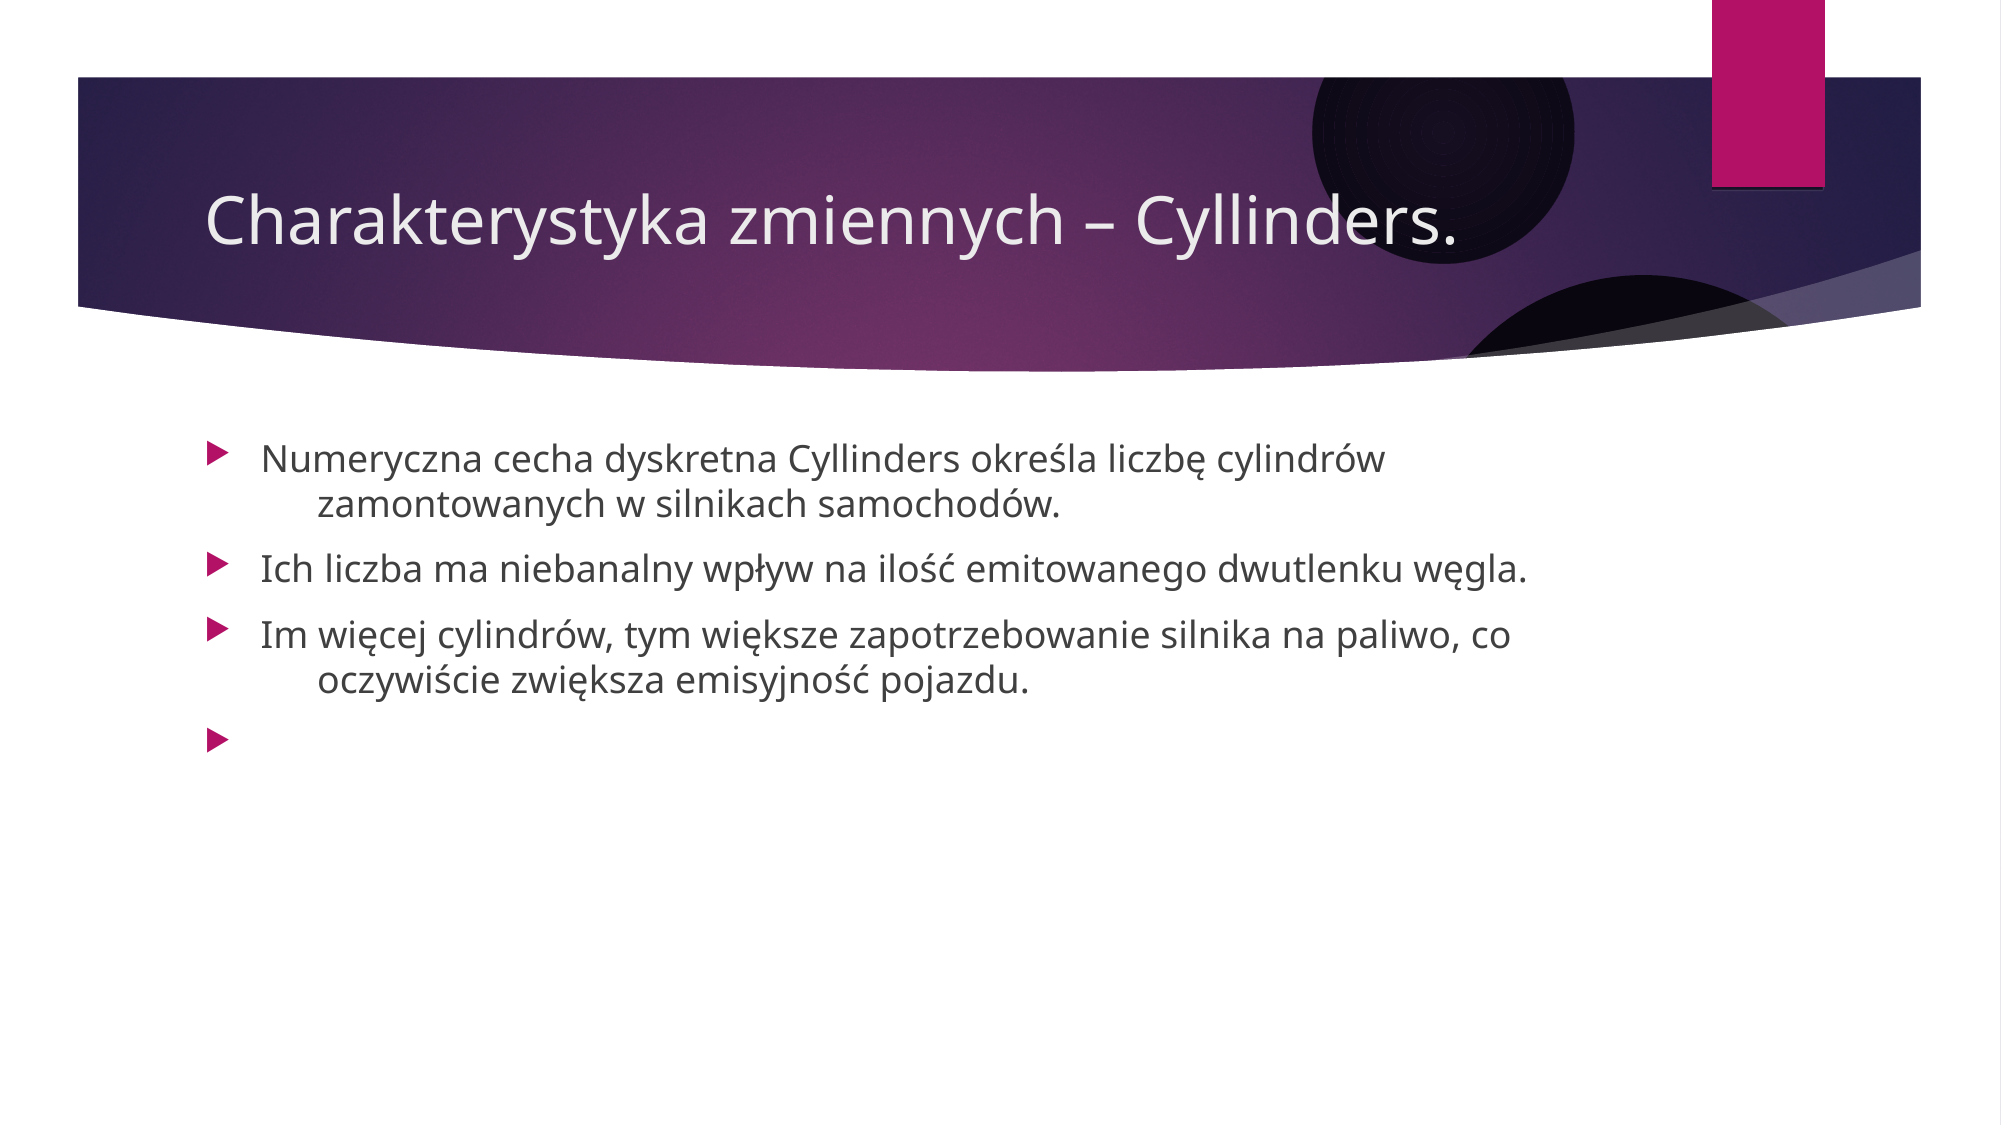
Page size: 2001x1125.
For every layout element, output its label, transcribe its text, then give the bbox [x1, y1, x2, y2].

list Numeryczna cecha dyskretna Cyllinders określa liczbę cylindrów zamontowanych w silnikach samochodów. Ich liczba ma niebanalny wpływ na ilość emitowanego dwutlenku węgla. Im więcej cylindrów, tym większe zapotrzebowanie silnika na paliwo, co oczywiście zwiększa emisyjność pojazdu. [189, 427, 1638, 988]
title Charakterystyka zmiennych – Cyllinders. [189, 159, 1627, 276]
